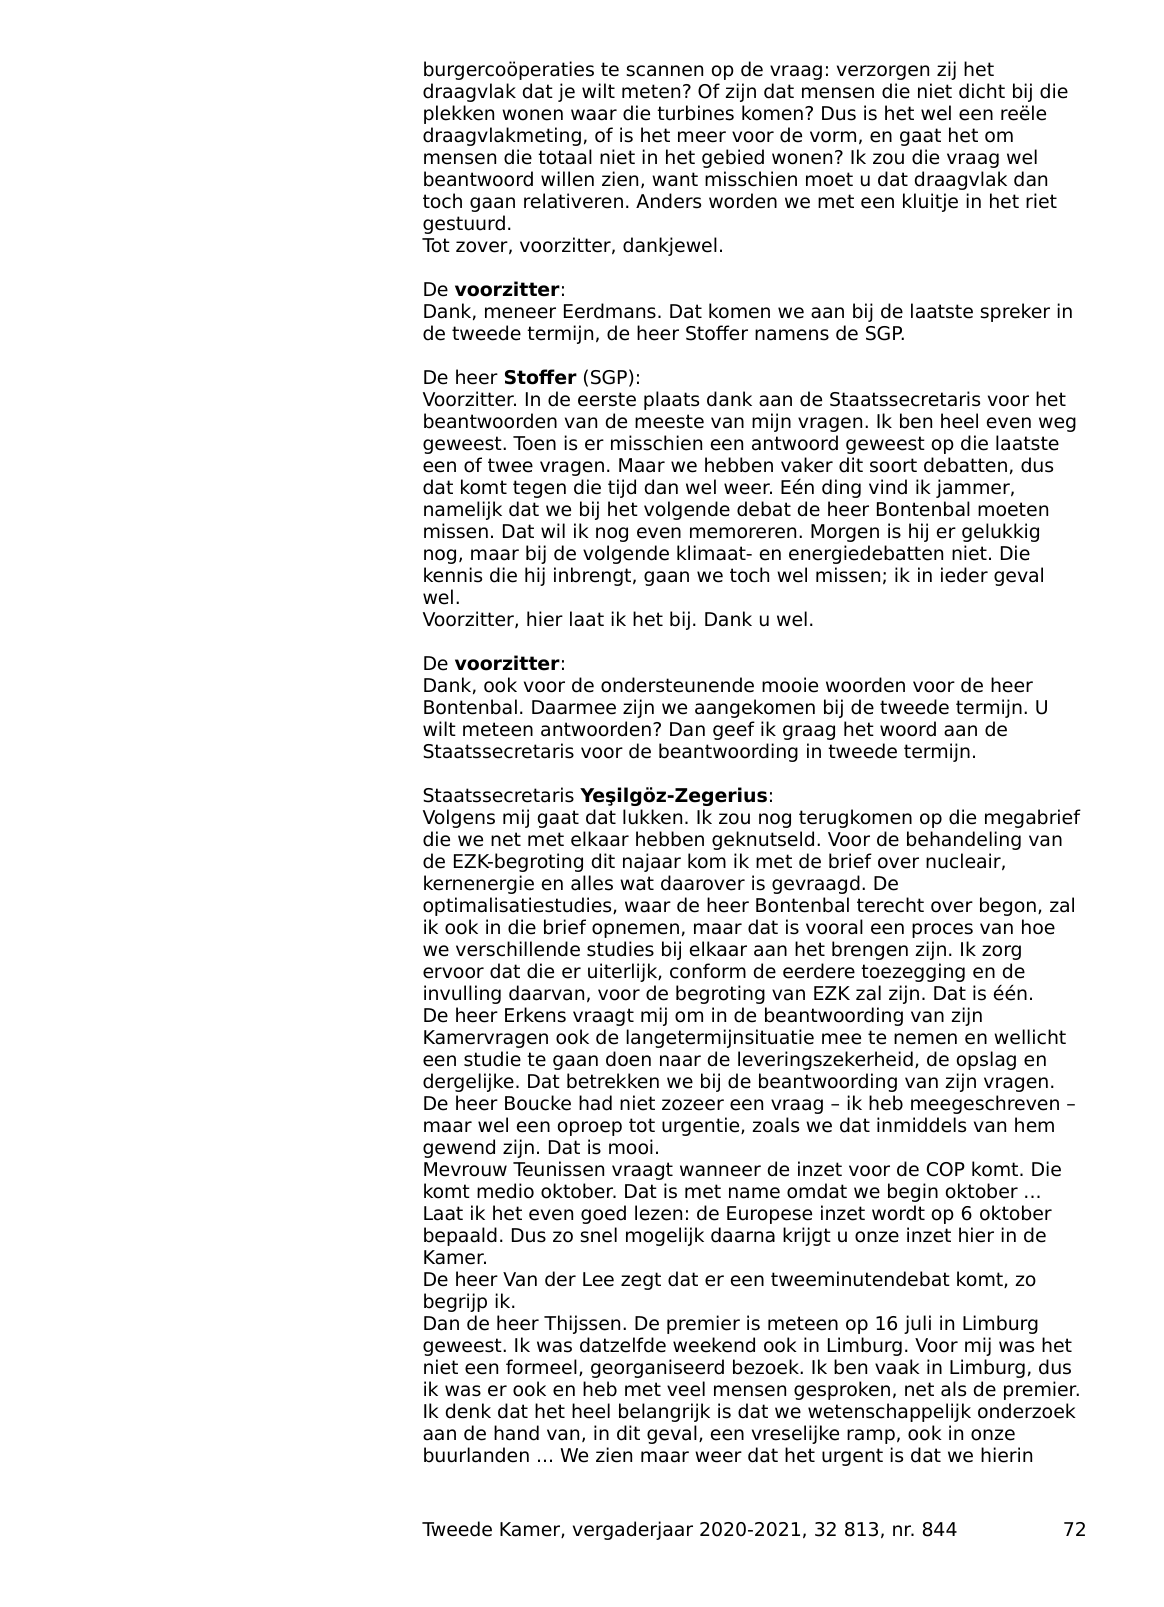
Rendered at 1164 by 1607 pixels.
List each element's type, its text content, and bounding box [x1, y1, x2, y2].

text Dank, ook voor de ondersteunende mooie woorden voor de heer Bontenbal. Daarmee zijn we aangekomen bij de tweede termijn. U wilt meteen antwoorden? Dan geef ik graag het woord aan de Staatssecretaris voor de beantwoording in tweede termijn. [422, 675, 1087, 763]
text De voorzitter: [422, 653, 1087, 675]
text Mevrouw Teunissen vraagt wanneer de inzet voor de COP komt. Die komt medio oktober. Dat is met name omdat we begin oktober ... Laat ik het even goed lezen: de Europese inzet wordt op 6 oktober bepaald. Dus zo snel mogelijk daarna krijgt u onze inzet hier in de Kamer. [422, 1159, 1087, 1269]
text Staatssecretaris Yeşilgöz-Zegerius: [422, 785, 1087, 807]
text De voorzitter: [422, 279, 1087, 301]
text Voorzitter, hier laat ik het bij. Dank u wel. [422, 609, 1087, 631]
text De heer Van der Lee zegt dat er een tweeminutendebat komt, zo begrijp ik. [422, 1269, 1087, 1313]
text Dan de heer Thijssen. De premier is meteen op 16 juli in Limburg geweest. Ik was datzelfde weekend ook in Limburg. Voor mij was het niet een formeel, georganiseerd bezoek. Ik ben vaak in Limburg, dus ik was er ook en heb met veel mensen gesproken, net als de premier. Ik denk dat het heel belangrijk is dat we wetenschappelijk onderzoek aan de hand van, in dit geval, een vreselijke ramp, ook in onze buurlanden ... We zien maar weer dat het urgent is dat we hierin [422, 1313, 1087, 1467]
text burgercoöperaties te scannen op de vraag: verzorgen zij het draagvlak dat je wilt meten? Of zijn dat mensen die niet dicht bij die plekken wonen waar die turbines komen? Dus is het wel een reële draagvlakmeting, of is het meer voor de vorm, en gaat het om mensen die totaal niet in het gebied wonen? Ik zou die vraag wel beantwoord willen zien, want misschien moet u dat draagvlak dan toch gaan relativeren. Anders worden we met een kluitje in het riet gestuurd. [422, 59, 1087, 235]
text De heer Boucke had niet zozeer een vraag – ik heb meegeschreven – maar wel een oproep tot urgentie, zoals we dat inmiddels van hem gewend zijn. Dat is mooi. [422, 1093, 1087, 1159]
text De heer Stoffer (SGP): [422, 367, 1087, 389]
text Voorzitter. In de eerste plaats dank aan de Staatssecretaris voor het beantwoorden van de meeste van mijn vragen. Ik ben heel even weg geweest. Toen is er misschien een antwoord geweest op die laatste een of twee vragen. Maar we hebben vaker dit soort debatten, dus dat komt tegen die tijd dan wel weer. Eén ding vind ik jammer, namelijk dat we bij het volgende debat de heer Bontenbal moeten missen. Dat wil ik nog even memoreren. Morgen is hij er gelukkig nog, maar bij de volgende klimaat- en energiedebatten niet. Die kennis die hij inbrengt, gaan we toch wel missen; ik in ieder geval wel. [422, 389, 1087, 609]
text Volgens mij gaat dat lukken. Ik zou nog terugkomen op die megabrief die we net met elkaar hebben geknutseld. Voor de behandeling van de EZK-begroting dit najaar kom ik met de brief over nucleair, kernenergie en alles wat daarover is gevraagd. De optimalisatiestudies, waar de heer Bontenbal terecht over begon, zal ik ook in die brief opnemen, maar dat is vooral een proces van hoe we verschillende studies bij elkaar aan het brengen zijn. Ik zorg ervoor dat die er uiterlijk, conform de eerdere toezegging en de invulling daarvan, voor de begroting van EZK zal zijn. Dat is één. [422, 807, 1087, 1005]
text Tot zover, voorzitter, dankjewel. [422, 235, 1087, 257]
text Dank, meneer Eerdmans. Dat komen we aan bij de laatste spreker in de tweede termijn, de heer Stoffer namens de SGP. [422, 301, 1087, 345]
text De heer Erkens vraagt mij om in de beantwoording van zijn Kamervragen ook de langetermijnsituatie mee te nemen en wellicht een studie te gaan doen naar de leveringszekerheid, de opslag en dergelijke. Dat betrekken we bij de beantwoording van zijn vragen. [422, 1005, 1087, 1093]
